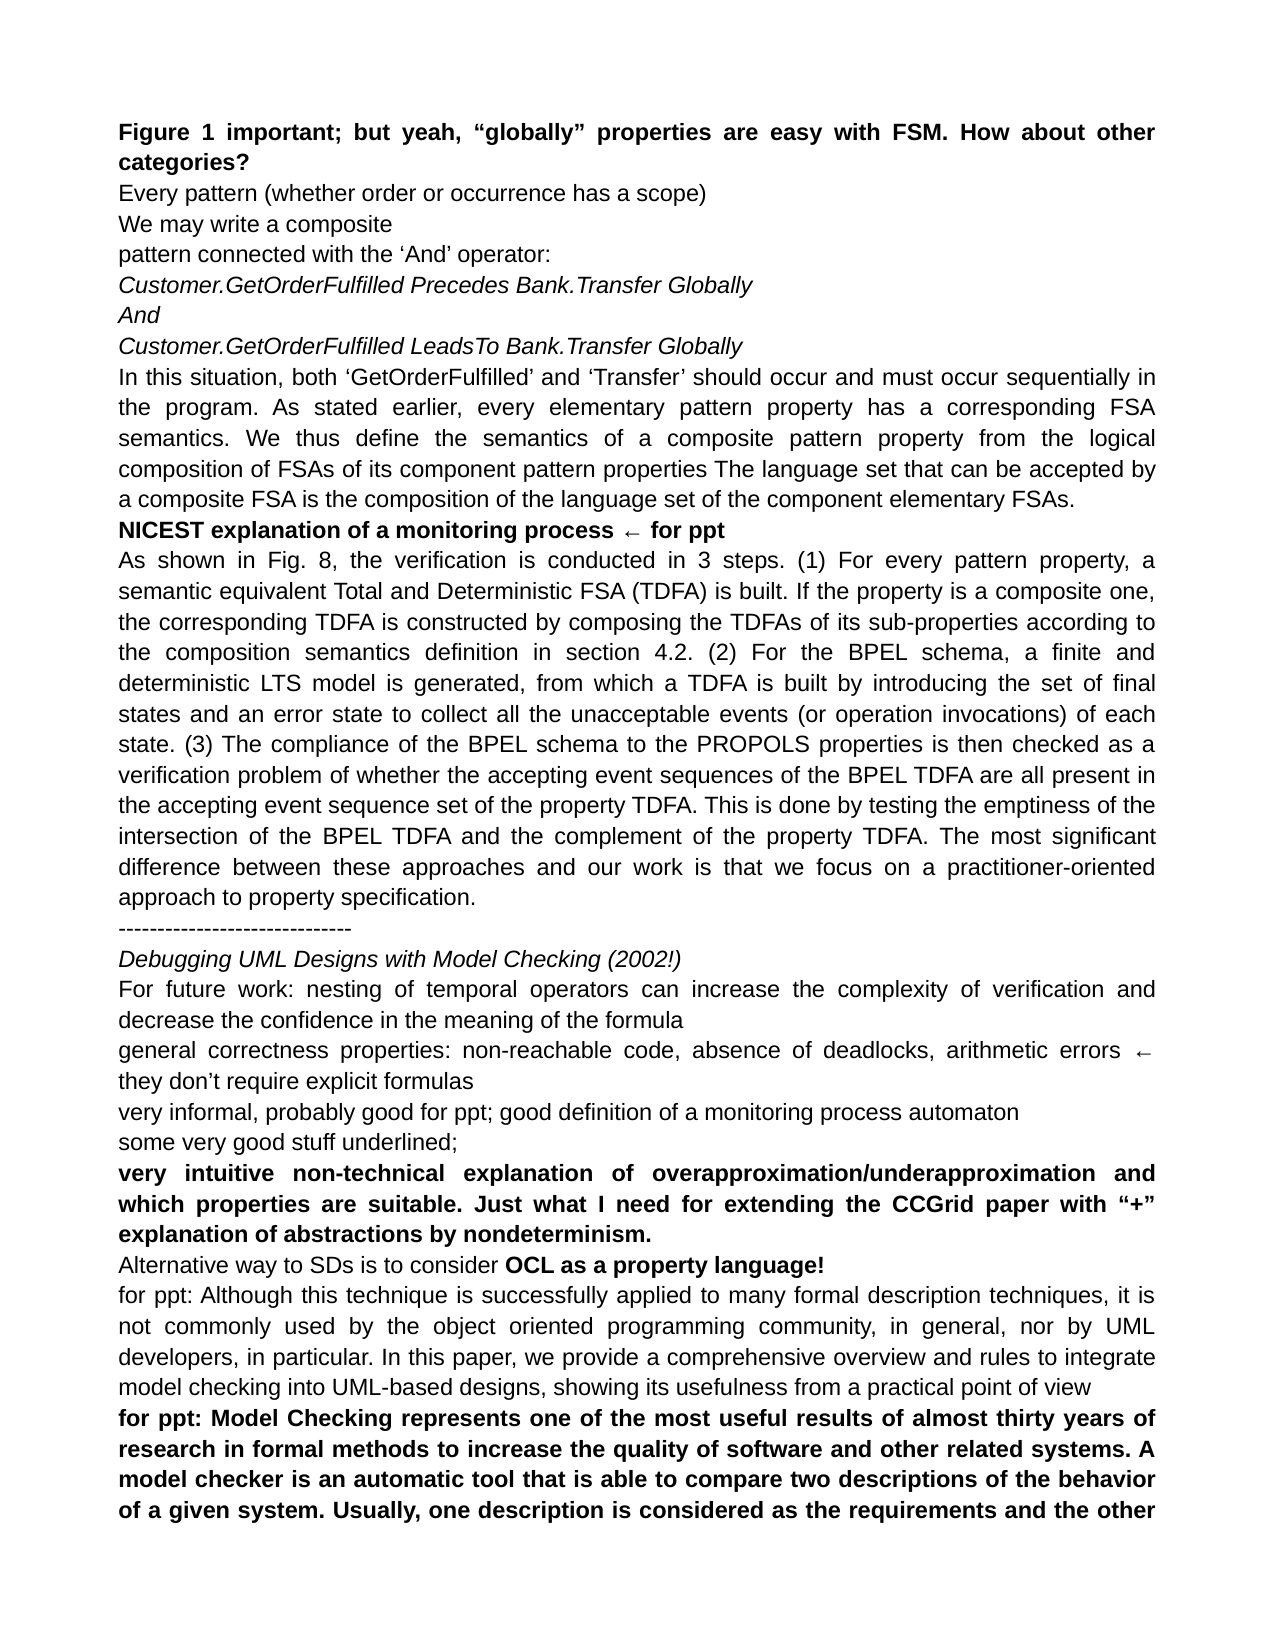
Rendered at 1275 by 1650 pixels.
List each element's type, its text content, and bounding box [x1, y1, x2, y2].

text For future work: nesting of temporal operators can increase the complexity of verification and decrease the confidence in the meaning of the formula [118, 976, 1157, 1033]
text pattern connected with the ‘And’ operator: [118, 241, 1157, 267]
text Alternative way to SDs is to consider OCL as a property language! [118, 1251, 1157, 1278]
text very intuitive non-technical explanation of overapproximation/underapproximation and which properties are suitable. Just what I need for extending the CCGrid paper with “+” explanation of abstractions by nondeterminism. [118, 1159, 1157, 1247]
text Every pattern (whether order or occurrence has a scope) [118, 179, 1157, 206]
text As shown in Fig. 8, the verification is conducted in 3 steps. (1) For every pattern property, a semantic equivalent Total and Deterministic FSA (TDFA) is built. If the property is a composite one, the corresponding TDFA is constructed by composing the TDFAs of its sub-properties according to the composition semantics definition in section 4.2. (2) For the BPEL schema, a finite and deterministic LTS model is generated, from which a TDFA is built by introducing the set of final states and an error state to collect all the unacceptable events (or operation invocations) of each state. (3) The compliance of the BPEL schema to the PROPOLS properties is then checked as a verification problem of whether the accepting event sequences of the BPEL TDFA are all present in the accepting event sequence set of the property TDFA. This is done by testing the emptiness of the intersection of the BPEL TDFA and the complement of the property TDFA. The most significant difference between these approaches and our work is that we focus on a practitioner-oriented approach to property specification. [118, 547, 1157, 911]
text Debugging UML Designs with Model Checking (2002!) [118, 945, 1157, 972]
text Customer.GetOrderFulfilled Precedes Bank.Transfer Globally [118, 271, 1157, 298]
text for ppt: Although this technique is successfully applied to many formal description techniques, it is not commonly used by the object oriented programming community, in general, nor by UML developers, in particular. In this paper, we provide a comprehensive overview and rules to integrate model checking into UML-based designs, showing its usefulness from a practical point of view [118, 1282, 1157, 1401]
text very informal, probably good for ppt; good definition of a monitoring process automaton [118, 1098, 1157, 1125]
text general correctness properties: non-reachable code, absence of deadlocks, arithmetic errors ← they don’t require explicit formulas [118, 1037, 1157, 1094]
text some very good stuff underlined; [118, 1129, 1157, 1156]
text In this situation, both ‘GetOrderFulfilled’ and ‘Transfer’ should occur and must occur sequentially in the program. As stated earlier, every elementary pattern property has a corresponding FSA semantics. We thus define the semantics of a composite pattern property from the logical composition of FSAs of its component pattern properties The language set that can be accepted by a composite FSA is the composition of the language set of the component elementary FSAs. [118, 363, 1157, 512]
text ------------------------------ [118, 914, 1157, 941]
text NICEST explanation of a monitoring process ← for ppt [118, 516, 1157, 543]
text Figure 1 important; but yeah, “globally” properties are easy with FSM. How about other categories? [118, 118, 1157, 176]
text for ppt: Model Checking represents one of the most useful results of almost thirty years of research in formal methods to increase the quality of software and other related systems. A model checker is an automatic tool that is able to compare two descriptions of the behavior of a given system. Usually, one description is considered as the requirements and the other [118, 1404, 1157, 1523]
text Customer.GetOrderFulfilled LeadsTo Bank.Transfer Globally [118, 332, 1157, 359]
text And [118, 302, 1157, 329]
text We may write a composite [118, 210, 1157, 237]
